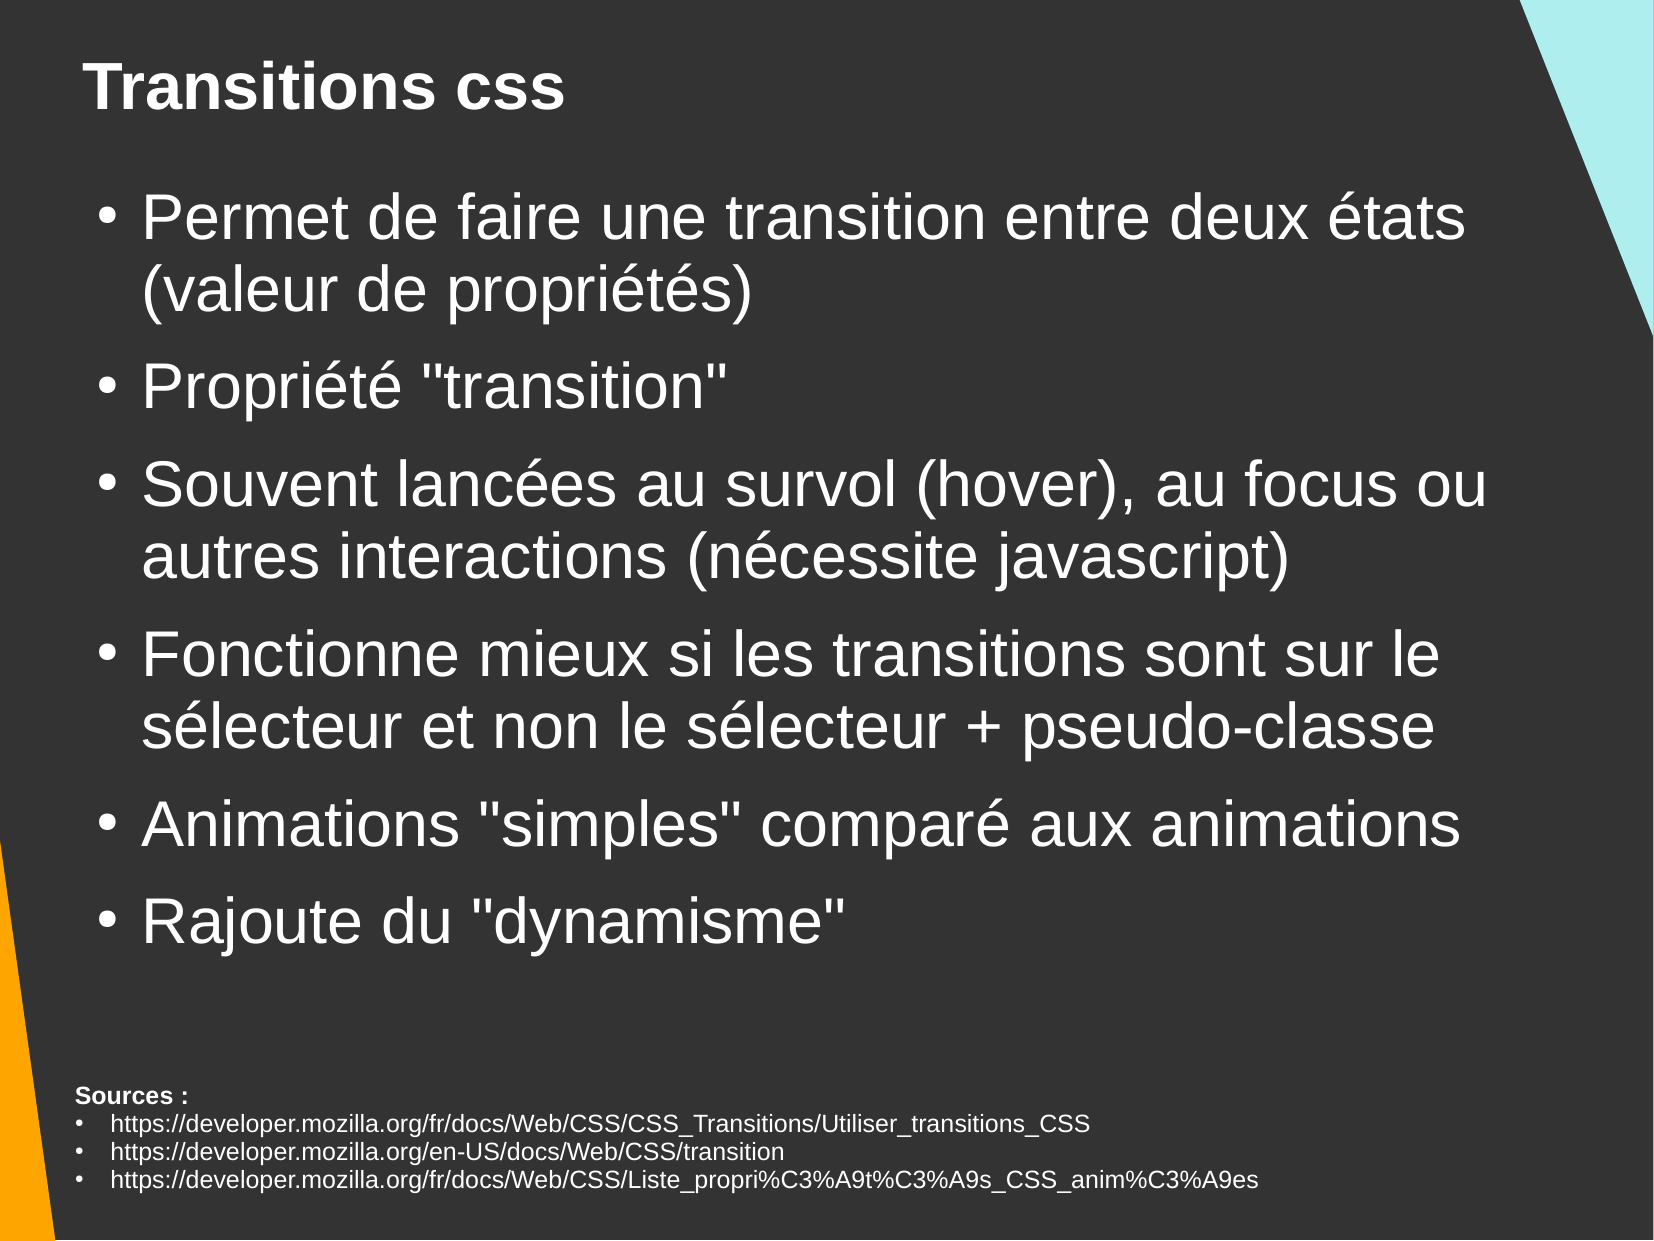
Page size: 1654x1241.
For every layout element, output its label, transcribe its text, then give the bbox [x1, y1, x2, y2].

text_box [0, 840, 56, 1241]
text_box [1519, 0, 1654, 339]
title Transitions css [82, 49, 1571, 152]
list Permet de faire une transition entre deux états (valeur de propriétés) Propriété "transition" Souvent lancées au survol (hover), au focus ou autres interactions (nécessite javascript) Fonctionne mieux si les transitions sont sur le sélecteur et non le sélecteur + pseudo-classe Animations "simples" comparé aux animations Rajoute du "dynamisme" [80, 180, 1605, 969]
text_box Sources : https://developer.mozilla.org/fr/docs/Web/CSS/CSS_Transitions/Utiliser_transitions_CSS https://developer.mozilla.org/en-US/docs/Web/CSS/transition https://developer.mozilla.org/fr/docs/Web/CSS/Liste_propri%C3%A9t%C3%A9s_CSS_anim%C3%A9es [60, 1074, 1546, 1241]
